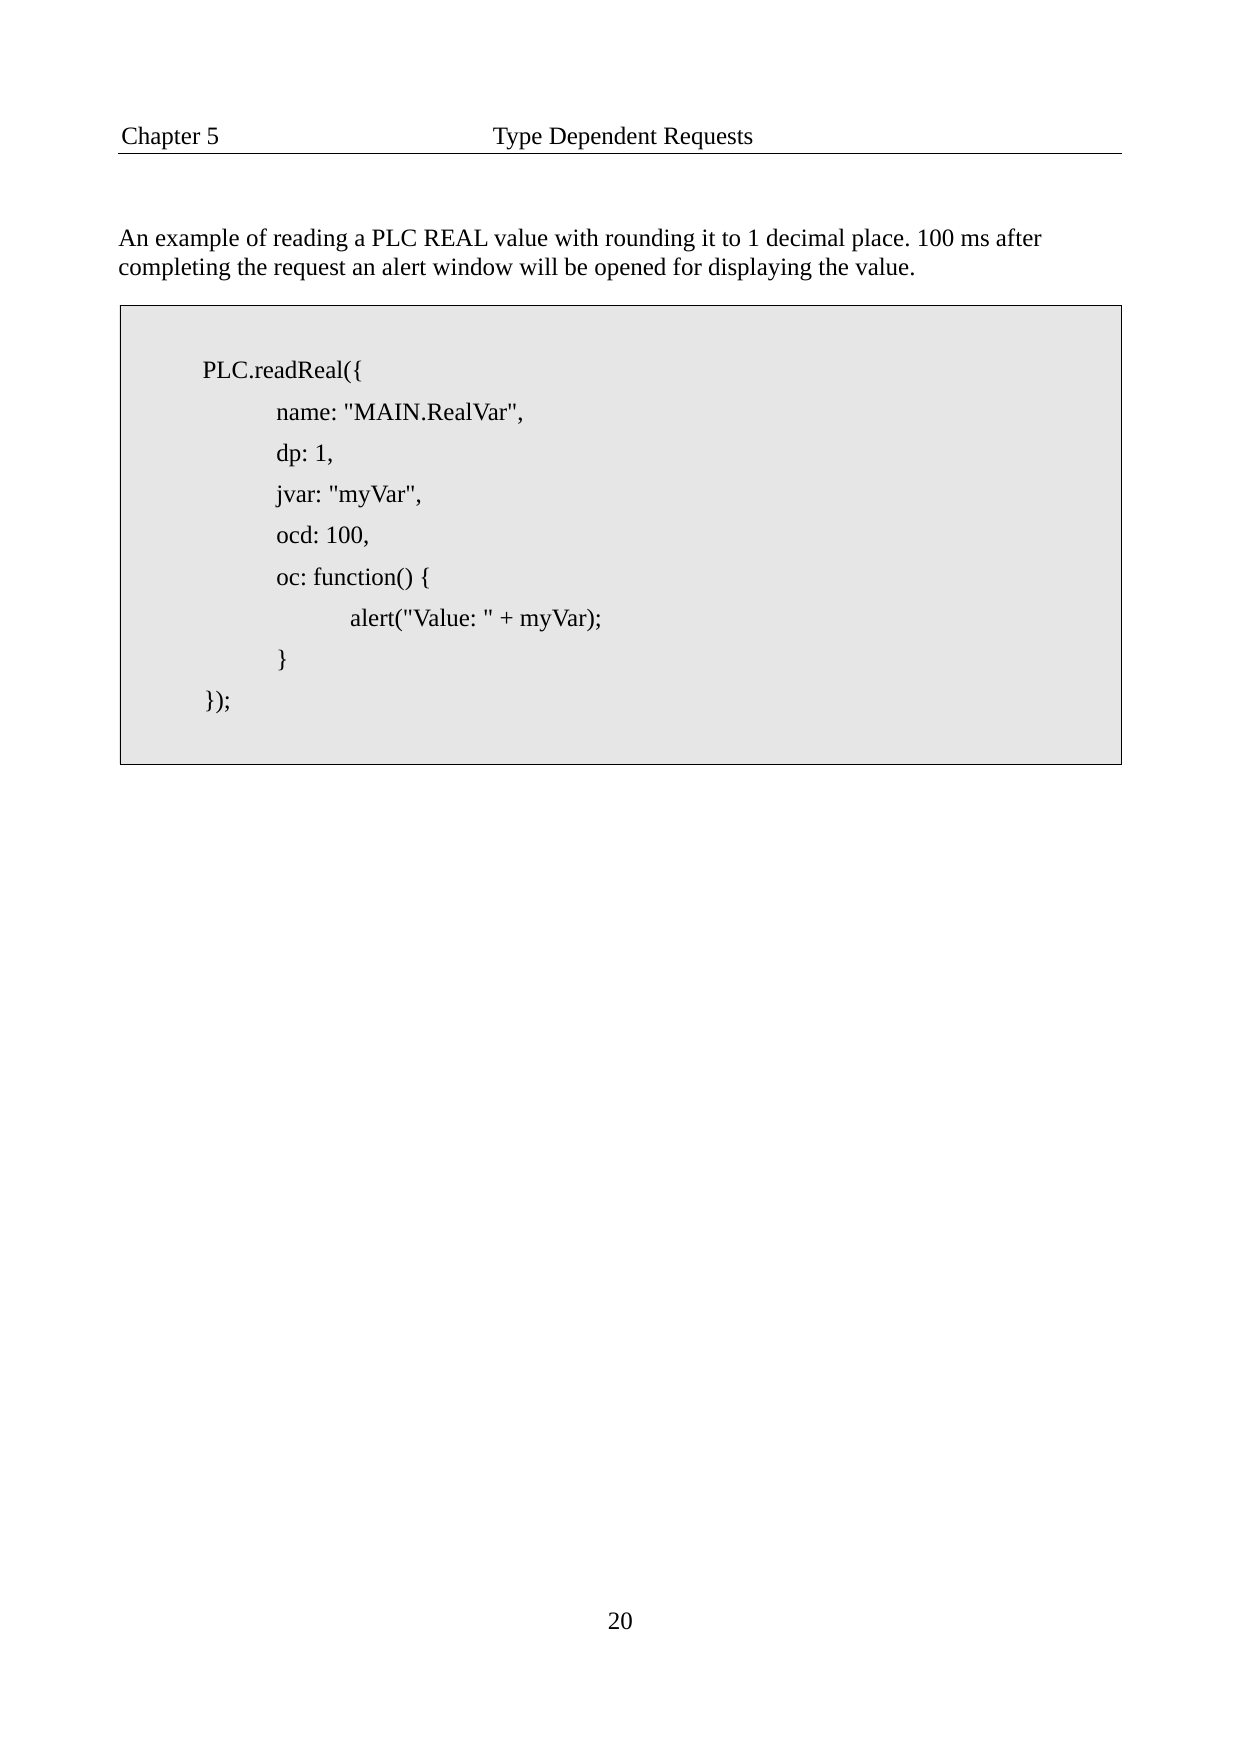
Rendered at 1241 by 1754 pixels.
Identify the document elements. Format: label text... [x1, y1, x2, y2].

text name: "MAIN.RealVar", [128, 397, 1112, 426]
text PLC.readReal({ [128, 356, 1112, 384]
text alert("Value: " + myVar); [128, 603, 1112, 632]
text }); [128, 686, 1112, 714]
text dp: 1, [128, 438, 1112, 467]
text oc: function() { [128, 562, 1112, 591]
text An example of reading a PLC REAL value with rounding it to 1 decimal place. 100 ms after completing the request an alert window will be opened for displaying the value. [118, 223, 1122, 281]
text ocd: 100, [128, 521, 1112, 549]
text } [128, 644, 1112, 673]
text jvar: "myVar", [128, 479, 1112, 508]
